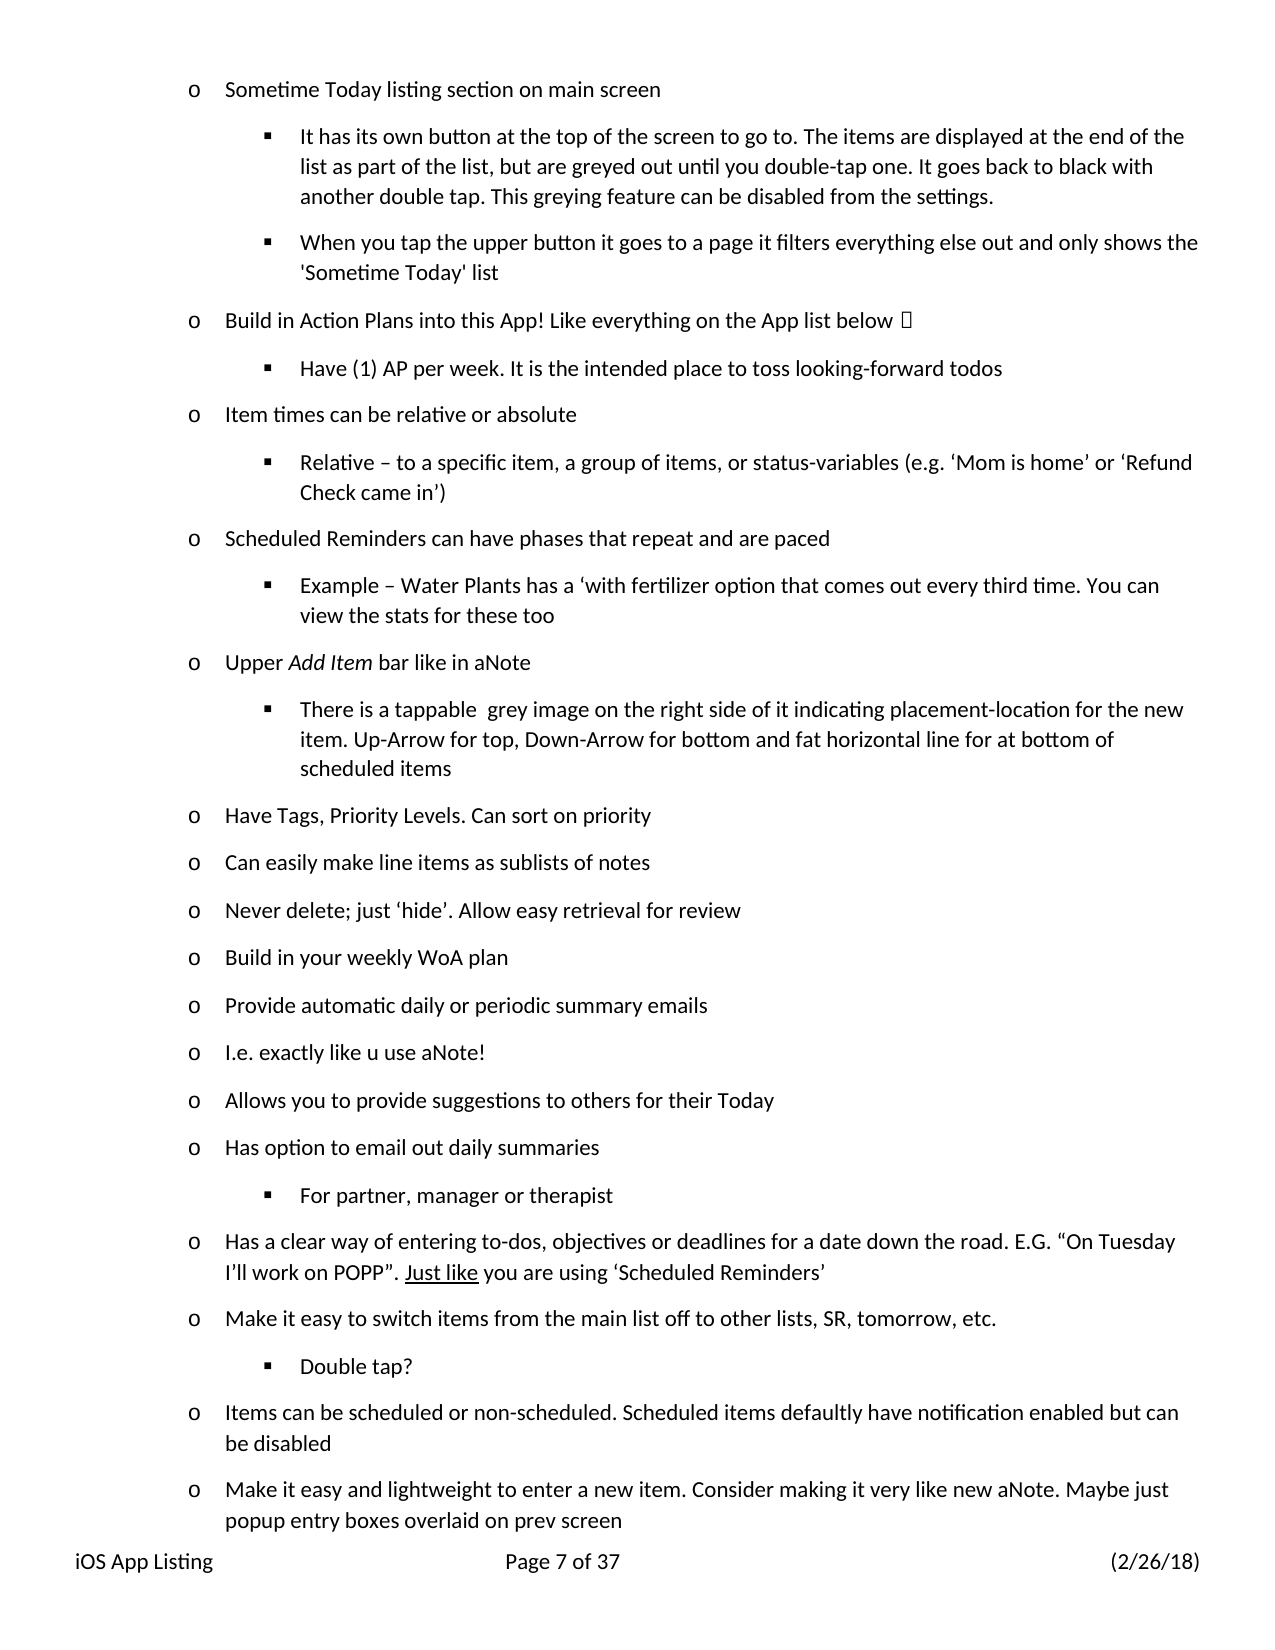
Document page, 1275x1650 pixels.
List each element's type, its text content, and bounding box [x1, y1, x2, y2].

list Has option to email out daily summaries [187, 1133, 1200, 1162]
list It has its own button at the top of the screen to go to. The items are displayed at the end of the list as part of the list, but are greyed out until you double-tap one. It goes back to black with another double tap. This greying feature can be disabled from the settings. [262, 122, 1200, 210]
list Sometime Today listing section on main screen [187, 75, 1200, 104]
list Relative – to a specific item, a group of items, or status-variables (e.g. ‘Mom is home’ or ‘Refund Check came in’) [262, 448, 1200, 506]
list Have Tags, Priority Levels. Can sort on priority [187, 801, 1200, 830]
list Can easily make line items as sublists of notes [187, 848, 1200, 877]
list Have (1) AP per week. It is the intended place to toss looking-forward todos [262, 354, 1200, 382]
list I.e. exactly like u use aNote! [187, 1038, 1200, 1067]
list Double tap? [262, 1352, 1200, 1380]
list Upper Add Item bar like in aNote [187, 648, 1200, 677]
list Provide automatic daily or periodic summary emails [187, 991, 1200, 1020]
list Has a clear way of entering to-dos, objectives or deadlines for a date down the road. E.G. “On Tuesday I’ll work on POPP”. Just like you are using ‘Scheduled Reminders’ [187, 1227, 1200, 1286]
list Build in Action Plans into this App! Like everything on the App list below  [187, 304, 1200, 336]
list Build in your weekly WoA plan [187, 943, 1200, 972]
list Allows you to provide suggestions to others for their Today [187, 1086, 1200, 1115]
list Item times can be relative or absolute [187, 401, 1200, 430]
list There is a tappable grey image on the right side of it indicating placement-location for the new item. Up-Arrow for top, Down-Arrow for bottom and fat horizontal line for at bottom of scheduled items [262, 695, 1200, 782]
list Never delete; just ‘hide’. Allow easy retrieval for review [187, 896, 1200, 925]
list For partner, manager or therapist [262, 1181, 1200, 1209]
list When you tap the upper button it goes to a page it filters everything else out and only shows the 'Sometime Today' list [262, 228, 1200, 286]
list Example – Water Plants has a ‘with fertilizer option that comes out every third time. You can view the stats for these too [262, 572, 1200, 629]
list Make it easy to switch items from the main list off to other lists, SR, tomorrow, etc. [187, 1304, 1200, 1333]
list Make it easy and lightweight to enter a new item. Consider making it very like new aNote. Maybe just popup entry boxes overlaid on prev screen [187, 1475, 1200, 1534]
list Items can be scheduled or non-scheduled. Scheduled items defaultly have notification enabled but can be disabled [187, 1398, 1200, 1457]
list Scheduled Reminders can have phases that repeat and are paced [187, 524, 1200, 553]
